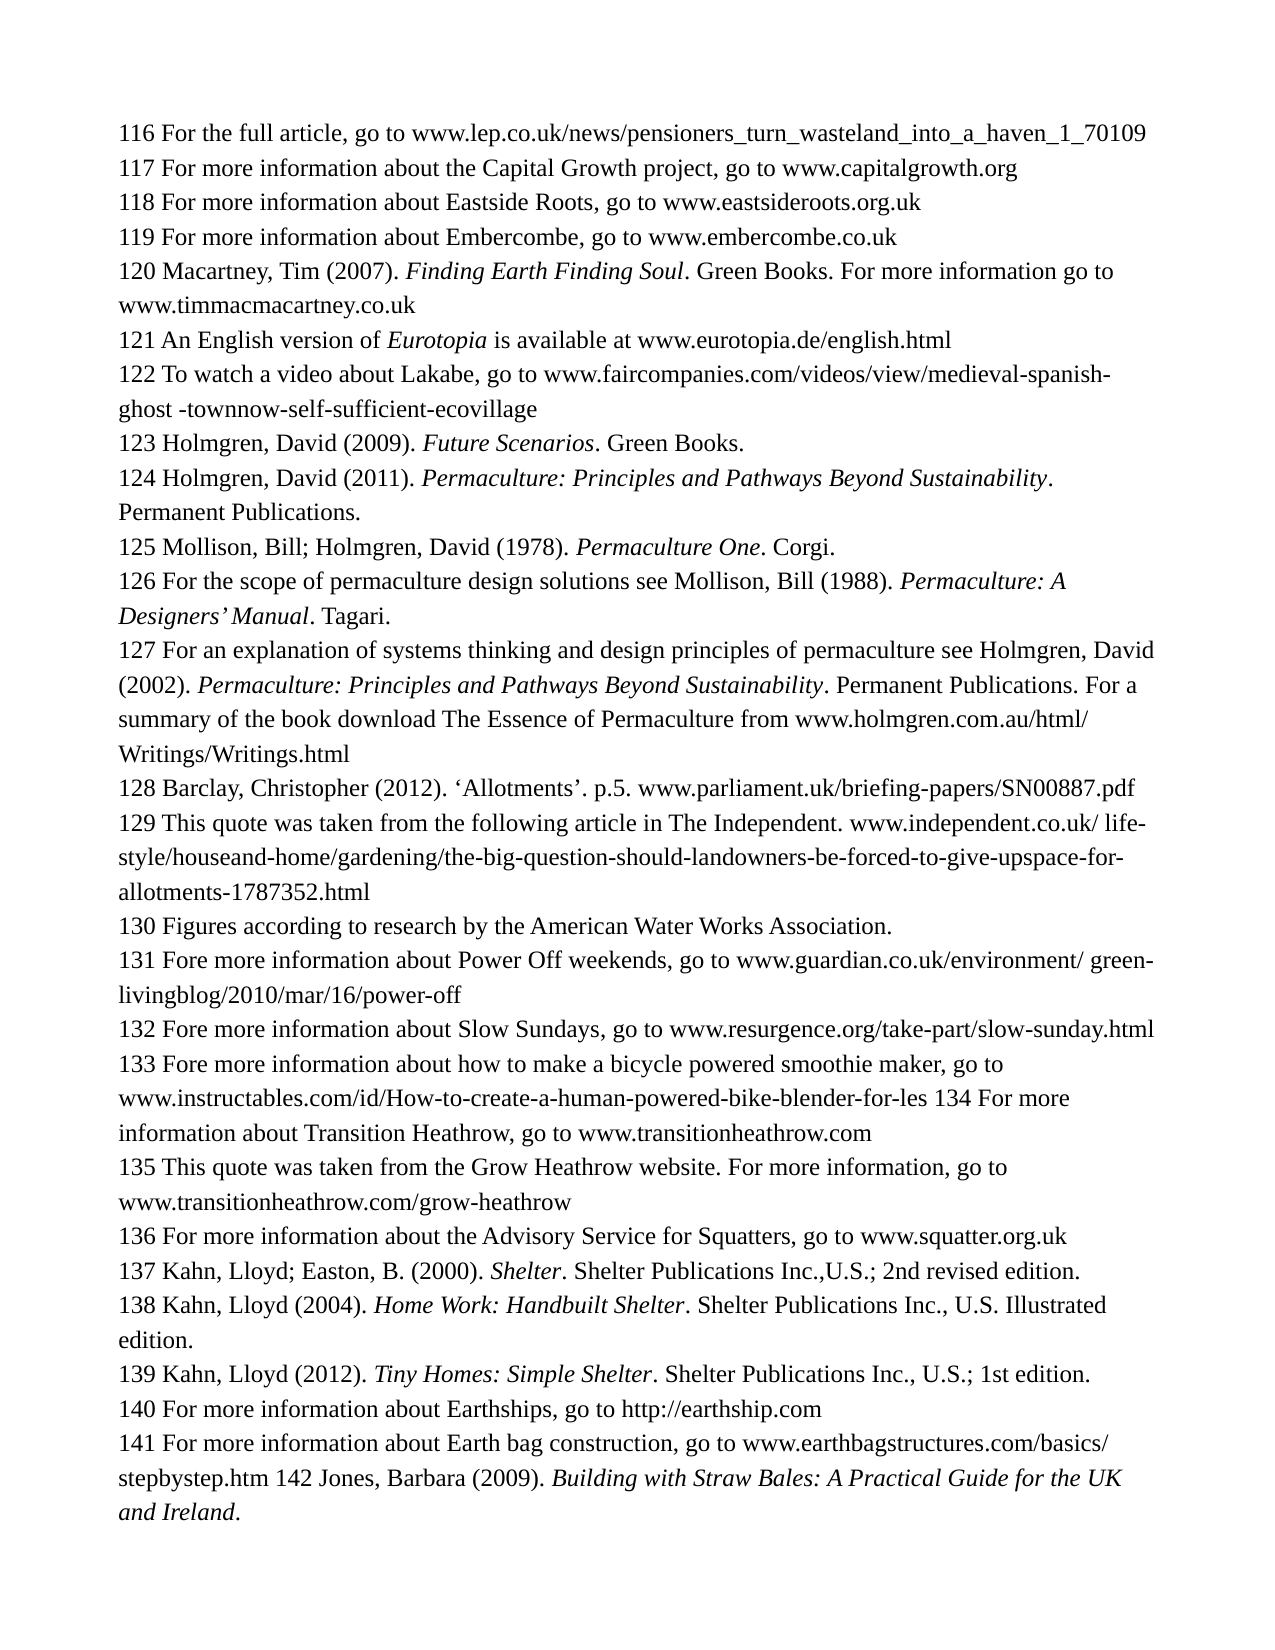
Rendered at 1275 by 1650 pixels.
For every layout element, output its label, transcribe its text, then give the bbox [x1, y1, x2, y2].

text 116 For the full article, go to www.lep.co.uk/news/pensioners_turn_wasteland_into_a_haven_1_70109 117 For more information about the Capital Growth project, go to www.capitalgrowth.org 118 For more information about Eastside Roots, go to www.eastsideroots.org.uk 119 For more information about Embercombe, go to www.embercombe.co.uk 120 Macartney, Tim (2007). Finding Earth Finding Soul. Green Books. For more information go to www.timmacmacartney.co.uk 121 An English version of Eurotopia is available at www.eurotopia.de/english.html 122 To watch a video about Lakabe, go to www.faircompanies.com/videos/view/medieval-spanish-ghost -townnow-self-sufficient-ecovillage 123 Holmgren, David (2009). Future Scenarios. Green Books. 124 Holmgren, David (2011). Permaculture: Principles and Pathways Beyond Sustainability. Permanent Publications. 125 Mollison, Bill; Holmgren, David (1978). Permaculture One. Corgi. 126 For the scope of permaculture design solutions see Mollison, Bill (1988). Permaculture: A Designers’ Manual. Tagari. 127 For an explanation of systems thinking and design principles of permaculture see Holmgren, David (2002). Permaculture: Principles and Pathways Beyond Sustainability. Permanent Publications. For a summary of the book download The Essence of Permaculture from www.holmgren.com.au/html/ Writings/Writings.html 128 Barclay, Christopher (2012). ‘Allotments’. p.5. www.parliament.uk/briefing-papers/SN00887.pdf 129 This quote was taken from the following article in The Independent. www.independent.co.uk/ life-style/houseand-home/gardening/the-big-question-should-landowners-be-forced-to-give-upspace-for-allotments-1787352.html 130 Figures according to research by the American Water Works Association. 131 Fore more information about Power Off weekends, go to www.guardian.co.uk/environment/ green-livingblog/2010/mar/16/power-off 132 Fore more information about Slow Sundays, go to www.resurgence.org/take-part/slow-sunday.html 133 Fore more information about how to make a bicycle powered smoothie maker, go to www.instructables.com/id/How-to-create-a-human-powered-bike-blender-for-les 134 For more information about Transition Heathrow, go to www.transitionheathrow.com 135 This quote was taken from the Grow Heathrow website. For more information, go to www.transitionheathrow.com/grow-heathrow 136 For more information about the Advisory Service for Squatters, go to www.squatter.org.uk 137 Kahn, Lloyd; Easton, B. (2000). Shelter. Shelter Publications Inc.,U.S.; 2nd revised edition. 138 Kahn, Lloyd (2004). Home Work: Handbuilt Shelter. Shelter Publications Inc., U.S. Illustrated edition. 139 Kahn, Lloyd (2012). Tiny Homes: Simple Shelter. Shelter Publications Inc., U.S.; 1st edition. 140 For more information about Earthships, go to http://earthship.com 141 For more information about Earth bag construction, go to www.earthbagstructures.com/basics/ stepbystep.htm 142 Jones, Barbara (2009). Building with Straw Bales: A Practical Guide for the UK and Ireland. [118, 118, 1157, 1526]
